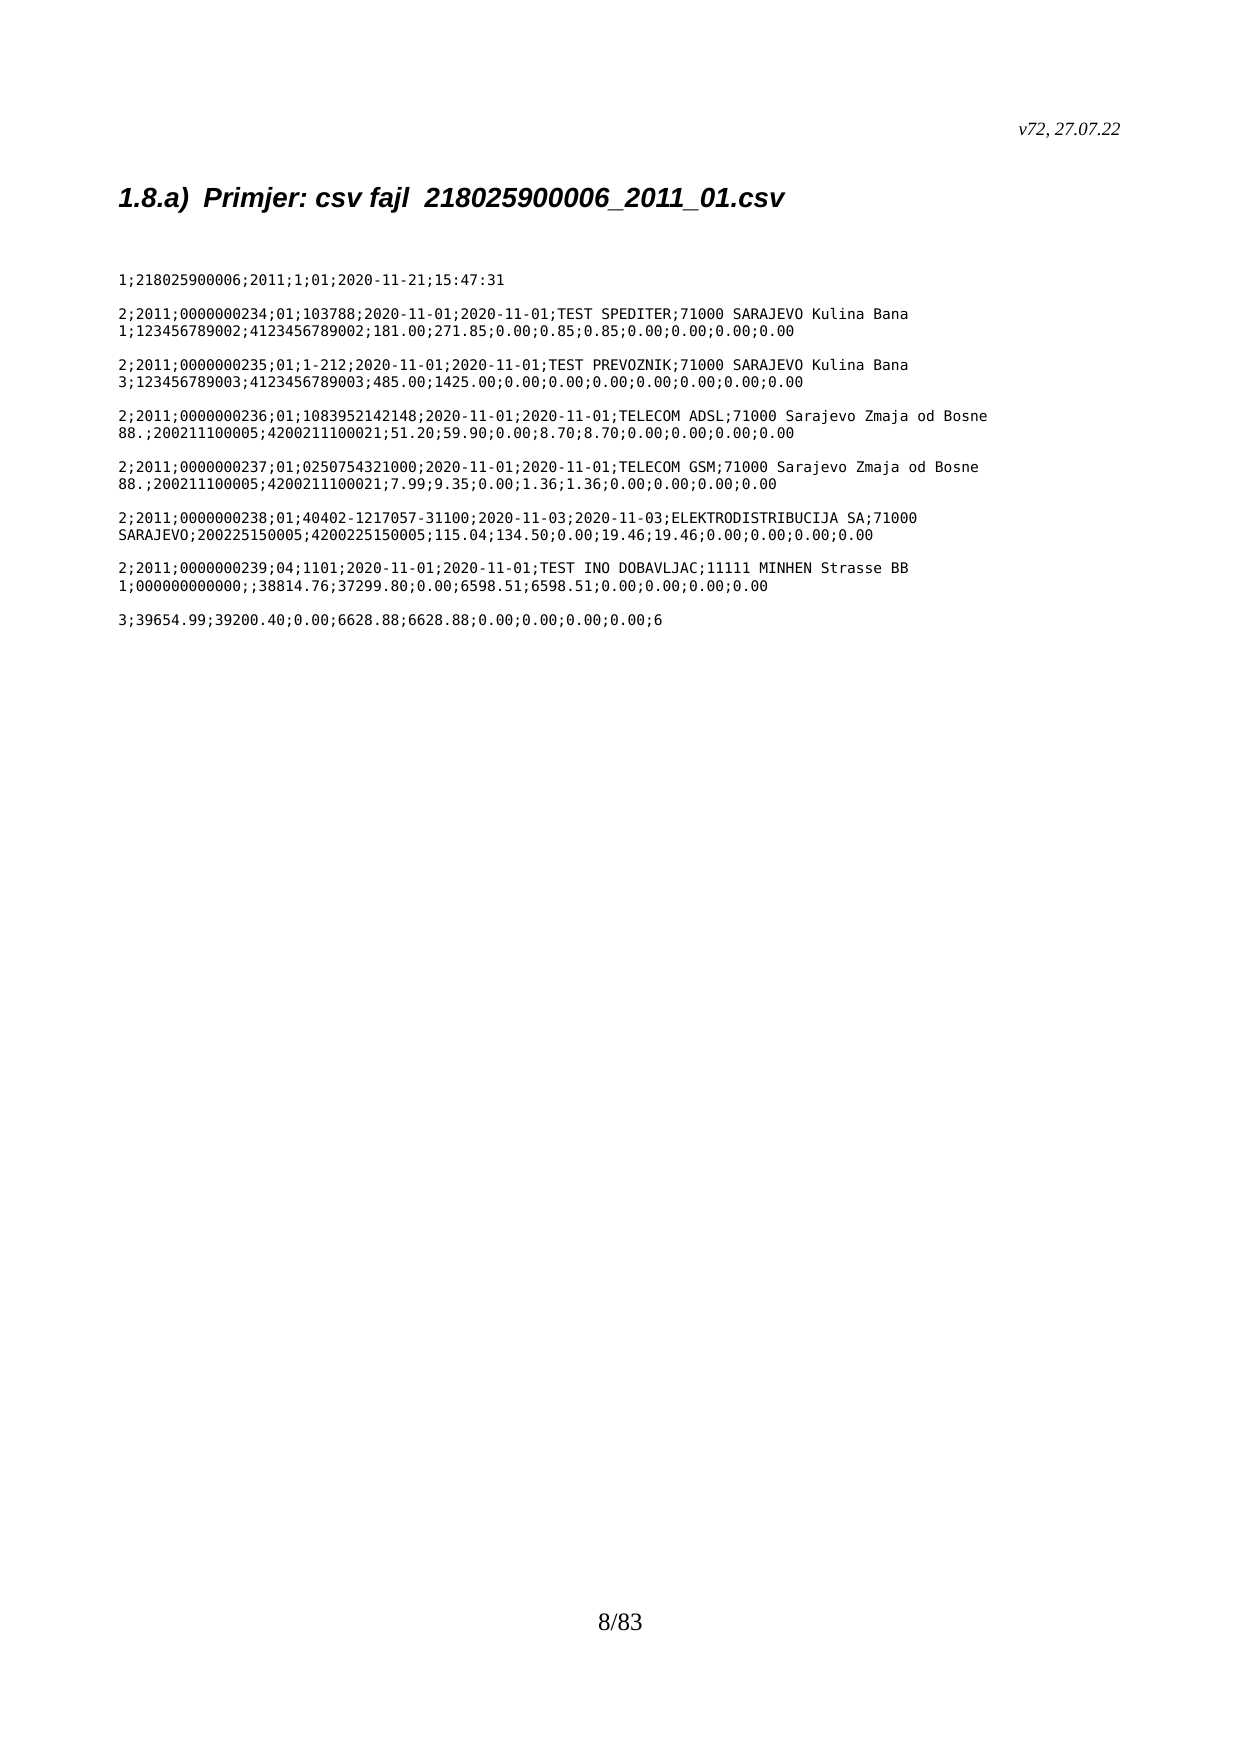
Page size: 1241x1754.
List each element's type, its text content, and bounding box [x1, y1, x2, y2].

text 2;2011;0000000235;01;1-212;2020-11-01;2020-11-01;TEST PREVOZNIK;71000 SARAJEVO Kulina Bana 3;123456789003;4123456789003;485.00;1425.00;0.00;0.00;0.00;0.00;0.00;0.00;0.00 [118, 357, 1122, 391]
text 2;2011;0000000239;04;1101;2020-11-01;2020-11-01;TEST INO DOBAVLJAC;11111 MINHEN Strasse BB 1;000000000000;;38814.76;37299.80;0.00;6598.51;6598.51;0.00;0.00;0.00;0.00 [118, 560, 1122, 594]
text 2;2011;0000000236;01;1083952142148;2020-11-01;2020-11-01;TELECOM ADSL;71000 Sarajevo Zmaja od Bosne 88.;200211100005;4200211100021;51.20;59.90;0.00;8.70;8.70;0.00;0.00;0.00;0.00 [118, 408, 1122, 442]
text 2;2011;0000000238;01;40402-1217057-31100;2020-11-03;2020-11-03;ELEKTRODISTRIBUCIJA SA;71000 SARAJEVO;200225150005;4200225150005;115.04;134.50;0.00;19.46;19.46;0.00;0.00;0.00;0.00 [118, 509, 1122, 543]
text 1;218025900006;2011;1;01;2020-11-21;15:47:31 [118, 272, 1122, 289]
text 3;39654.99;39200.40;0.00;6628.88;6628.88;0.00;0.00;0.00;0.00;6 [118, 611, 1122, 628]
text 2;2011;0000000237;01;0250754321000;2020-11-01;2020-11-01;TELECOM GSM;71000 Sarajevo Zmaja od Bosne 88.;200211100005;4200211100021;7.99;9.35;0.00;1.36;1.36;0.00;0.00;0.00;0.00 [118, 458, 1122, 492]
subtitle Primjer: csv fajl 218025900006_2011_01.csv [118, 182, 1122, 213]
text 2;2011;0000000234;01;103788;2020-11-01;2020-11-01;TEST SPEDITER;71000 SARAJEVO Kulina Bana 1;123456789002;4123456789002;181.00;271.85;0.00;0.85;0.85;0.00;0.00;0.00;0.00 [118, 306, 1122, 340]
